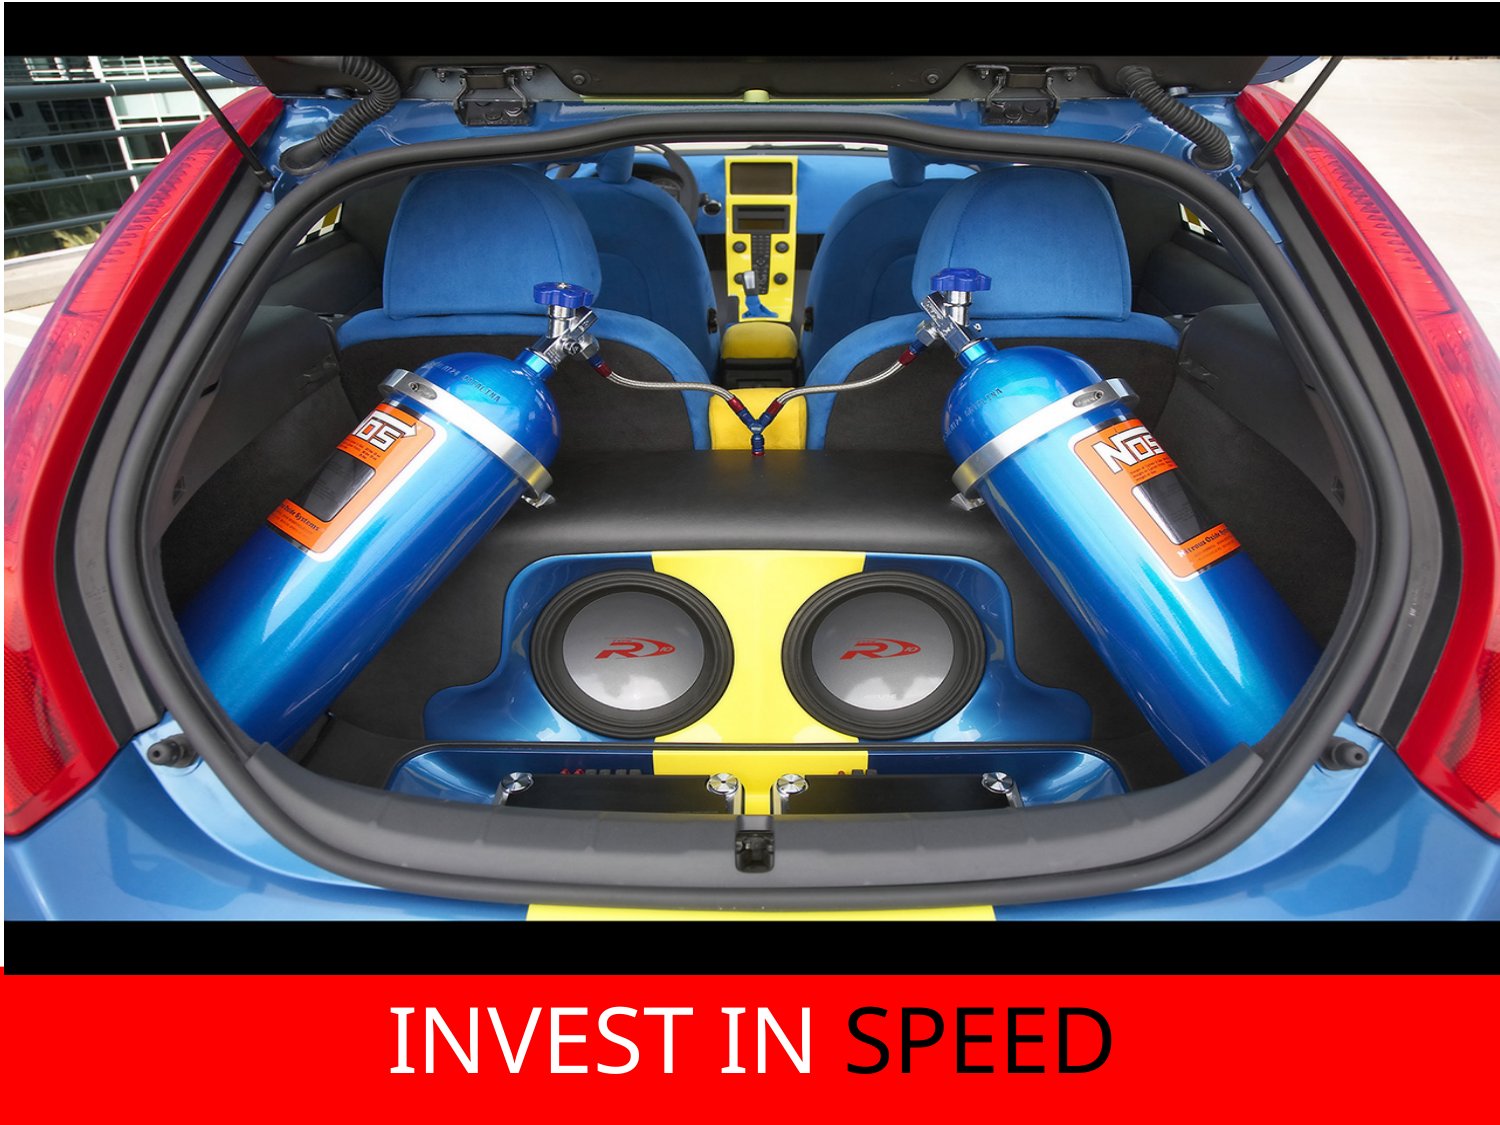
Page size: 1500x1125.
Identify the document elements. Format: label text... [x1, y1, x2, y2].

list INVEST IN SPEED [28, 976, 1478, 1111]
picture [4, 2, 1500, 976]
